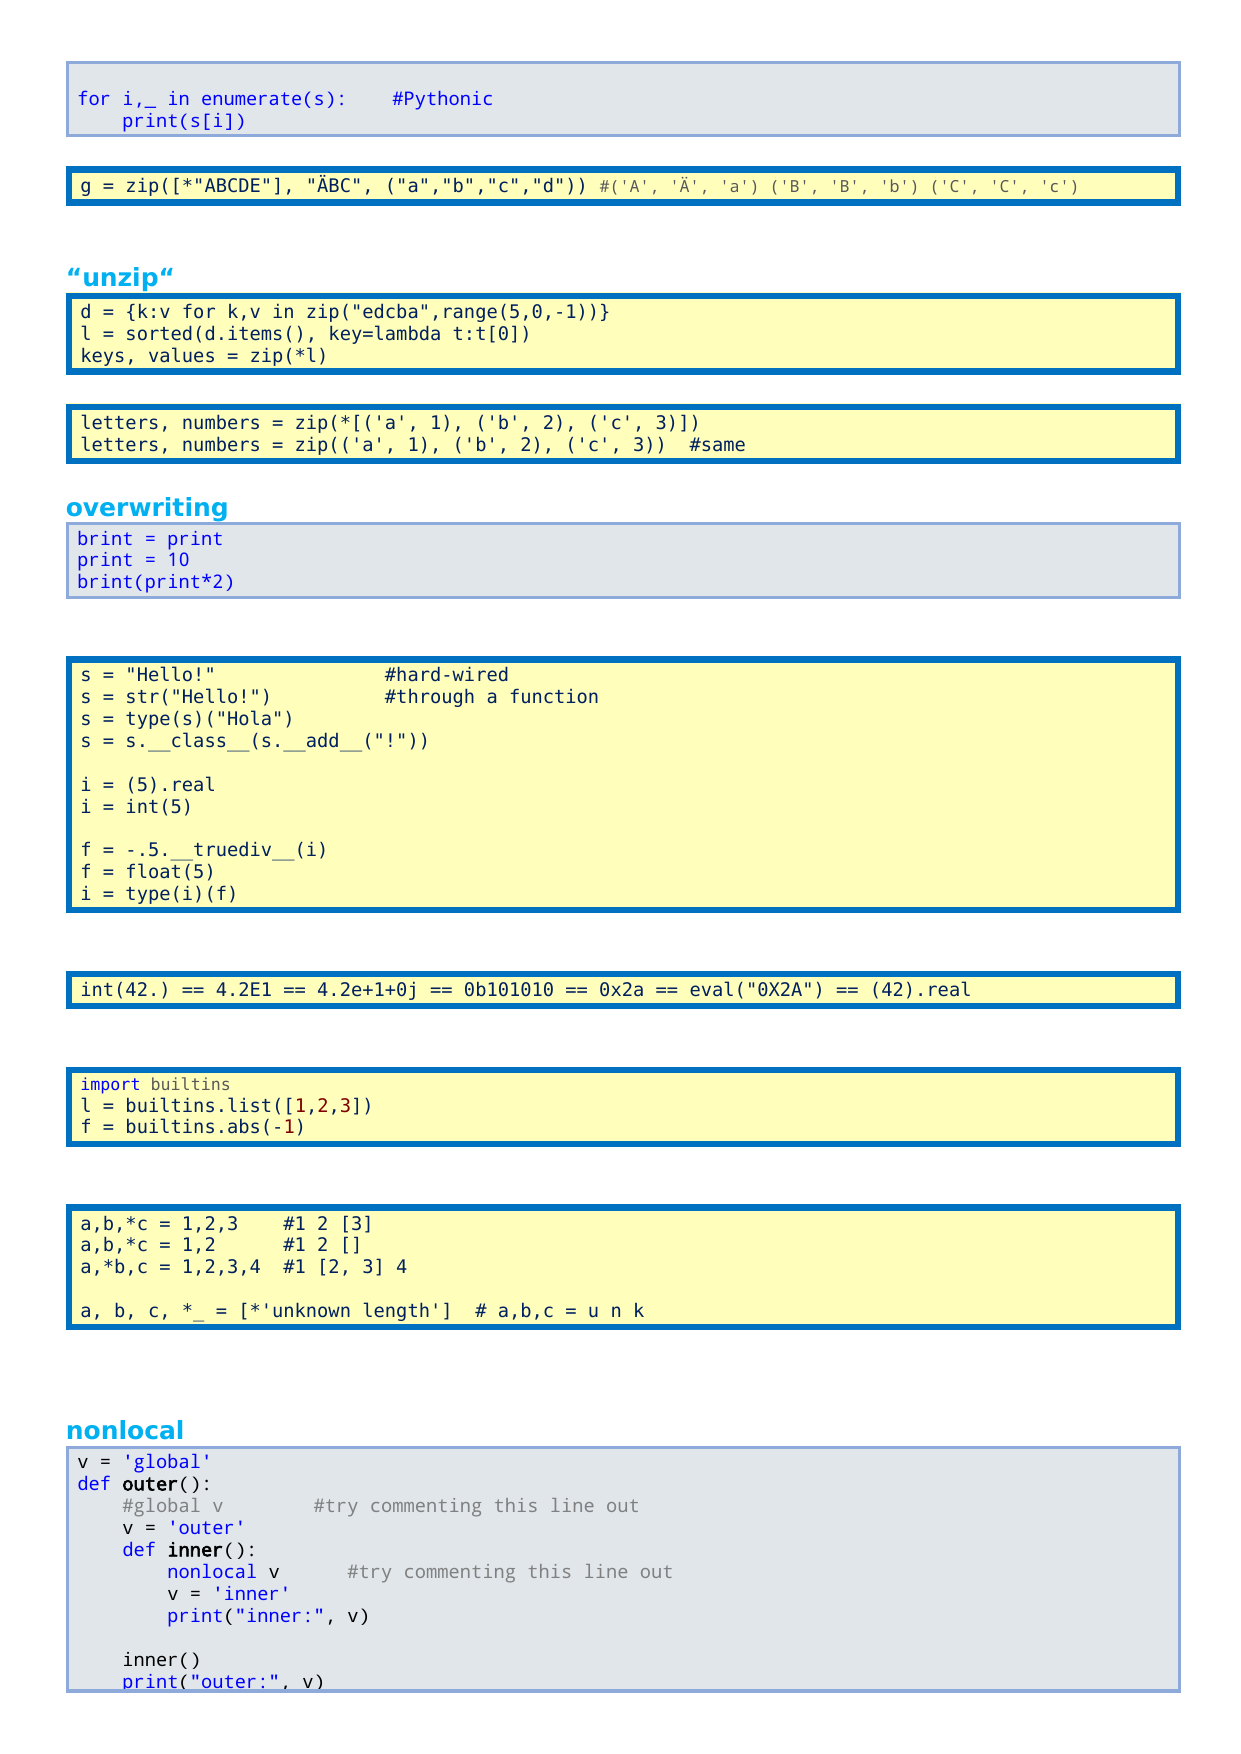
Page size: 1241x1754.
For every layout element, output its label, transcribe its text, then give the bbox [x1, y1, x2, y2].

title overwriting [66, 493, 1181, 522]
text f = -.5.__truediv__(i) [72, 831, 1175, 853]
text i = (5).real [72, 766, 1175, 787]
text i = type(i)(f) [72, 875, 1175, 907]
text keys, values = zip(*l) [72, 336, 1175, 368]
text int(42.) == 4.2E1 == 4.2e+1+0j == 0b101010 == 0x2a == eval("0X2A") == (42).real [72, 977, 1175, 1003]
text for i,_ in enumerate(s): #Pythonic [69, 83, 1178, 105]
text letters, numbers = zip(('a', 1), ('b', 2), ('c', 3)) #same [72, 425, 1175, 458]
text def outer(): [69, 1468, 1178, 1490]
text l = sorted(d.items(), key=lambda t:t[0]) [72, 314, 1175, 336]
text import builtins [72, 1073, 1175, 1086]
text a,b,*c = 1,2,3 #1 2 [3] [72, 1211, 1175, 1226]
text print("outer:", v) [69, 1666, 1178, 1689]
text s = type(s)("Hola") [72, 700, 1175, 722]
text nonlocal v #try commenting this line out [69, 1556, 1178, 1578]
text v = 'outer' [69, 1512, 1178, 1534]
text print = 10 [69, 544, 1178, 566]
text def inner(): [69, 1534, 1178, 1556]
text letters, numbers = zip(*[('a', 1), ('b', 2), ('c', 3)]) [72, 410, 1175, 425]
text s = str("Hello!") #through a function [72, 678, 1175, 700]
text print(s[i]) [69, 105, 1178, 134]
text #global v #try commenting this line out [69, 1490, 1178, 1512]
title “unzip“ [66, 263, 1181, 292]
text a,b,*c = 1,2 #1 2 [] [72, 1226, 1175, 1248]
text print("inner:", v) [69, 1599, 1178, 1622]
text inner() [69, 1643, 1178, 1666]
text a, b, c, *_ = [*'unknown length'] # a,b,c = u n k [72, 1292, 1175, 1324]
text brint(print*2) [69, 566, 1178, 596]
text g = zip([*"ABCDE"], "ÄBC", ("a","b","c","d")) #('A', 'Ä', 'a') ('B', 'B', 'b') ('C', 'C', 'c') [72, 173, 1175, 199]
text v = 'inner' [69, 1578, 1178, 1599]
text d = {k:v for k,v in zip("edcba",range(5,0,-1))} [72, 299, 1175, 314]
text l = builtins.list([1,2,3]) [72, 1086, 1175, 1108]
text f = builtins.abs(-1) [72, 1108, 1175, 1141]
text v = 'global' [69, 1449, 1178, 1468]
text f = float(5) [72, 853, 1175, 875]
text s = "Hello!" #hard-wired [72, 663, 1175, 678]
text a,*b,c = 1,2,3,4 #1 [2, 3] 4 [72, 1248, 1175, 1270]
text i = int(5) [72, 787, 1175, 809]
text s = s.__class__(s.__add__("!")) [72, 722, 1175, 744]
title nonlocal [66, 1417, 1181, 1446]
text brint = print [69, 525, 1178, 544]
